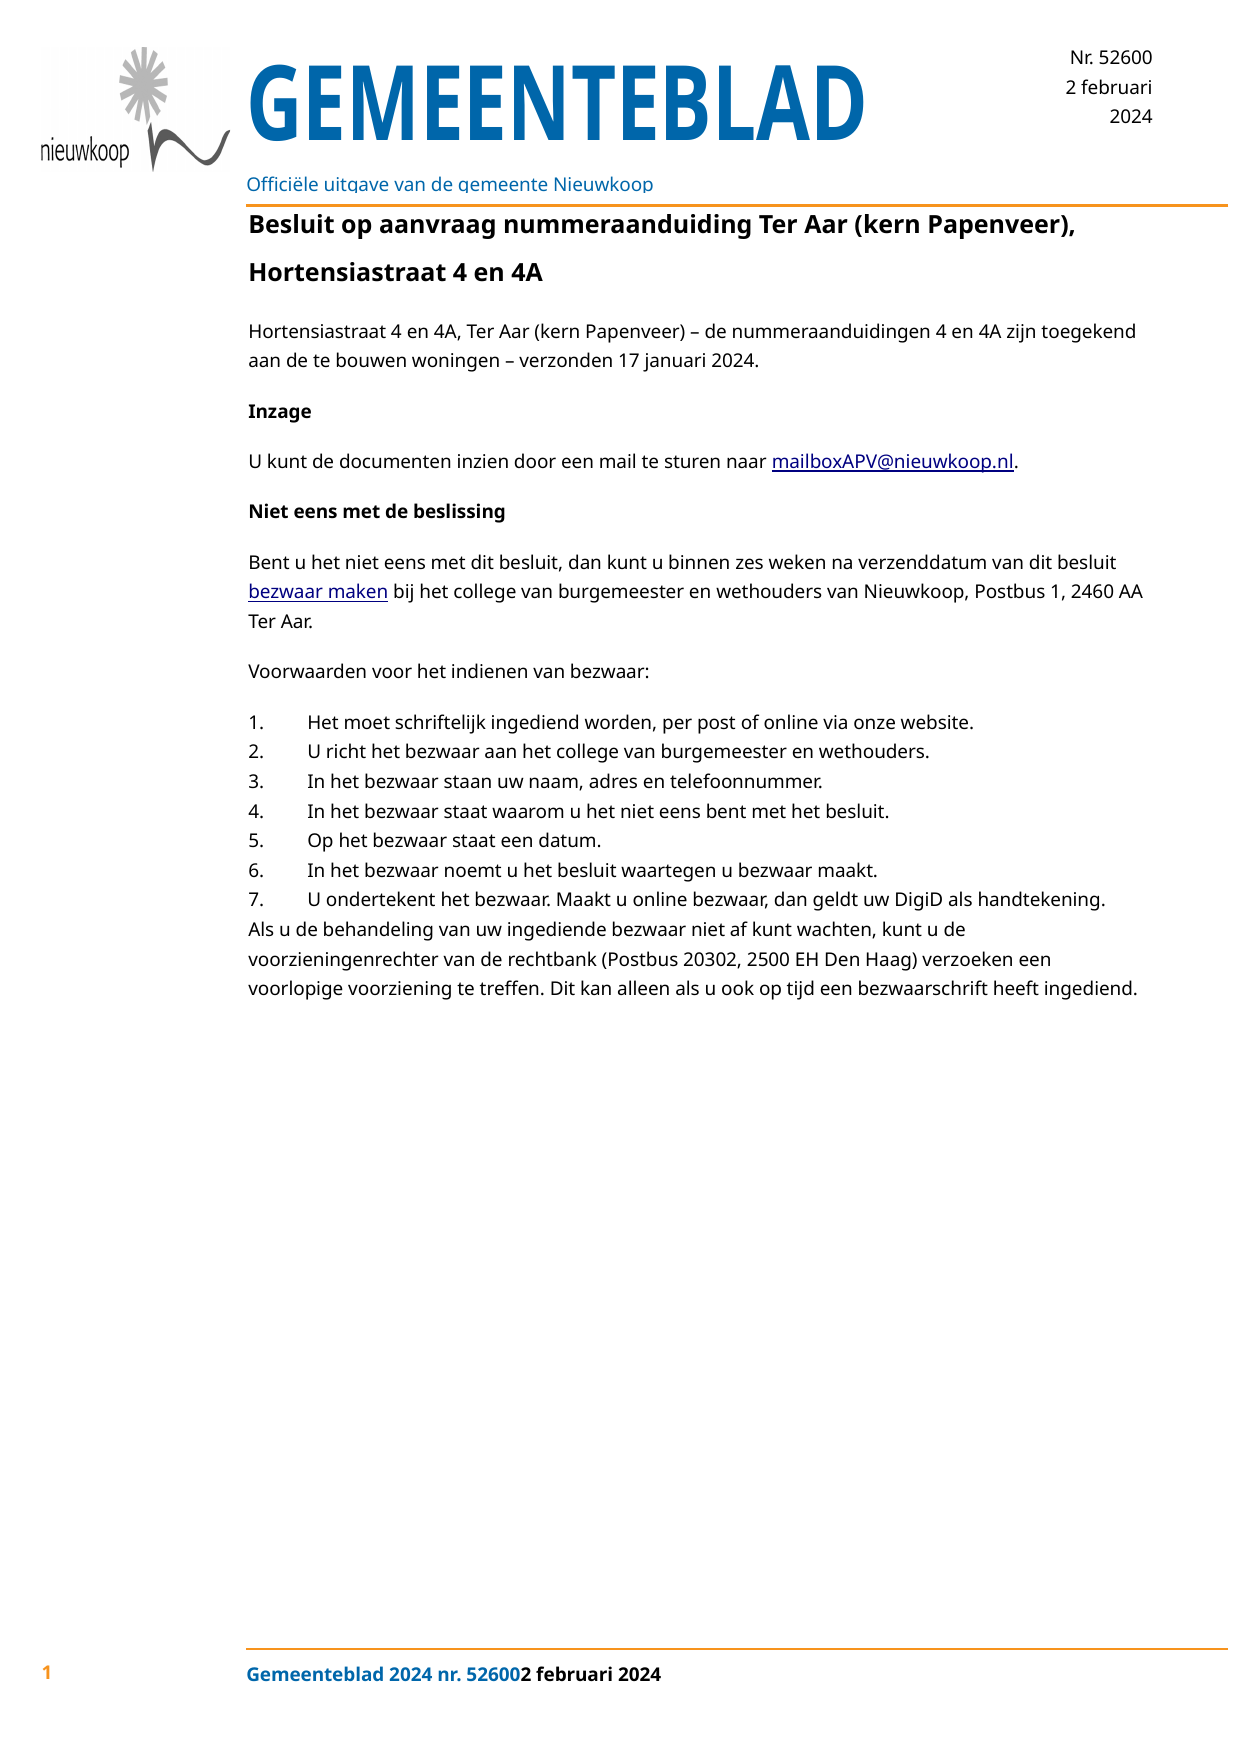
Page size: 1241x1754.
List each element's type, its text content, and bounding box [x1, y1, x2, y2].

text Als u de behandeling van uw ingediende bezwaar niet af kunt wachten, kunt u de voorzieningenrechter van de rechtbank (Postbus 20302, 2500 EH Den Haag) verzoeken een voorlopige voorziening te treffen. Dit kan alleen als u ook op tijd een bezwaarschrift heeft ingediend. [248, 916, 1152, 1001]
list Op het bezwaar staat een datum. [248, 827, 1152, 853]
text Bent u het niet eens met dit besluit, dan kunt u binnen zes weken na verzenddatum van dit besluit bezwaar maken bij het college van burgemeester en wethouders van Nieuwkoop, Postbus 1, 2460 AA Ter Aar. [248, 549, 1152, 634]
text Inzage [248, 398, 1152, 424]
text Besluit op aanvraag nummeraanduiding Ter Aar (kern Papenveer), Hortensiastraat 4 en 4A [248, 207, 1152, 288]
list In het bezwaar noemt u het besluit waartegen u bezwaar maakt. [248, 857, 1152, 883]
text Hortensiastraat 4 en 4A, Ter Aar (kern Papenveer) – de nummeraanduidingen 4 en 4A zijn toegekend aan de te bouwen woningen – verzonden 17 januari 2024. [248, 318, 1152, 373]
list U ondertekent het bezwaar. Maakt u online bezwaar, dan geldt uw DigiD als handtekening. [248, 887, 1152, 912]
picture [41, 47, 231, 172]
text U kunt de documenten inzien door een mail te sturen naar mailboxAPV@nieuwkoop.nl. [248, 448, 1152, 474]
text Niet eens met de beslissing [248, 499, 1152, 524]
text Voorwaarden voor het indienen van bezwaar: [248, 659, 1152, 684]
list Het moet schriftelijk ingediend worden, per post of online via onze website. [248, 709, 1152, 735]
list In het bezwaar staan uw naam, adres en telefoonnummer. [248, 768, 1152, 794]
list U richt het bezwaar aan het college van burgemeester en wethouders. [248, 739, 1152, 764]
list In het bezwaar staat waarom u het niet eens bent met het besluit. [248, 798, 1152, 824]
